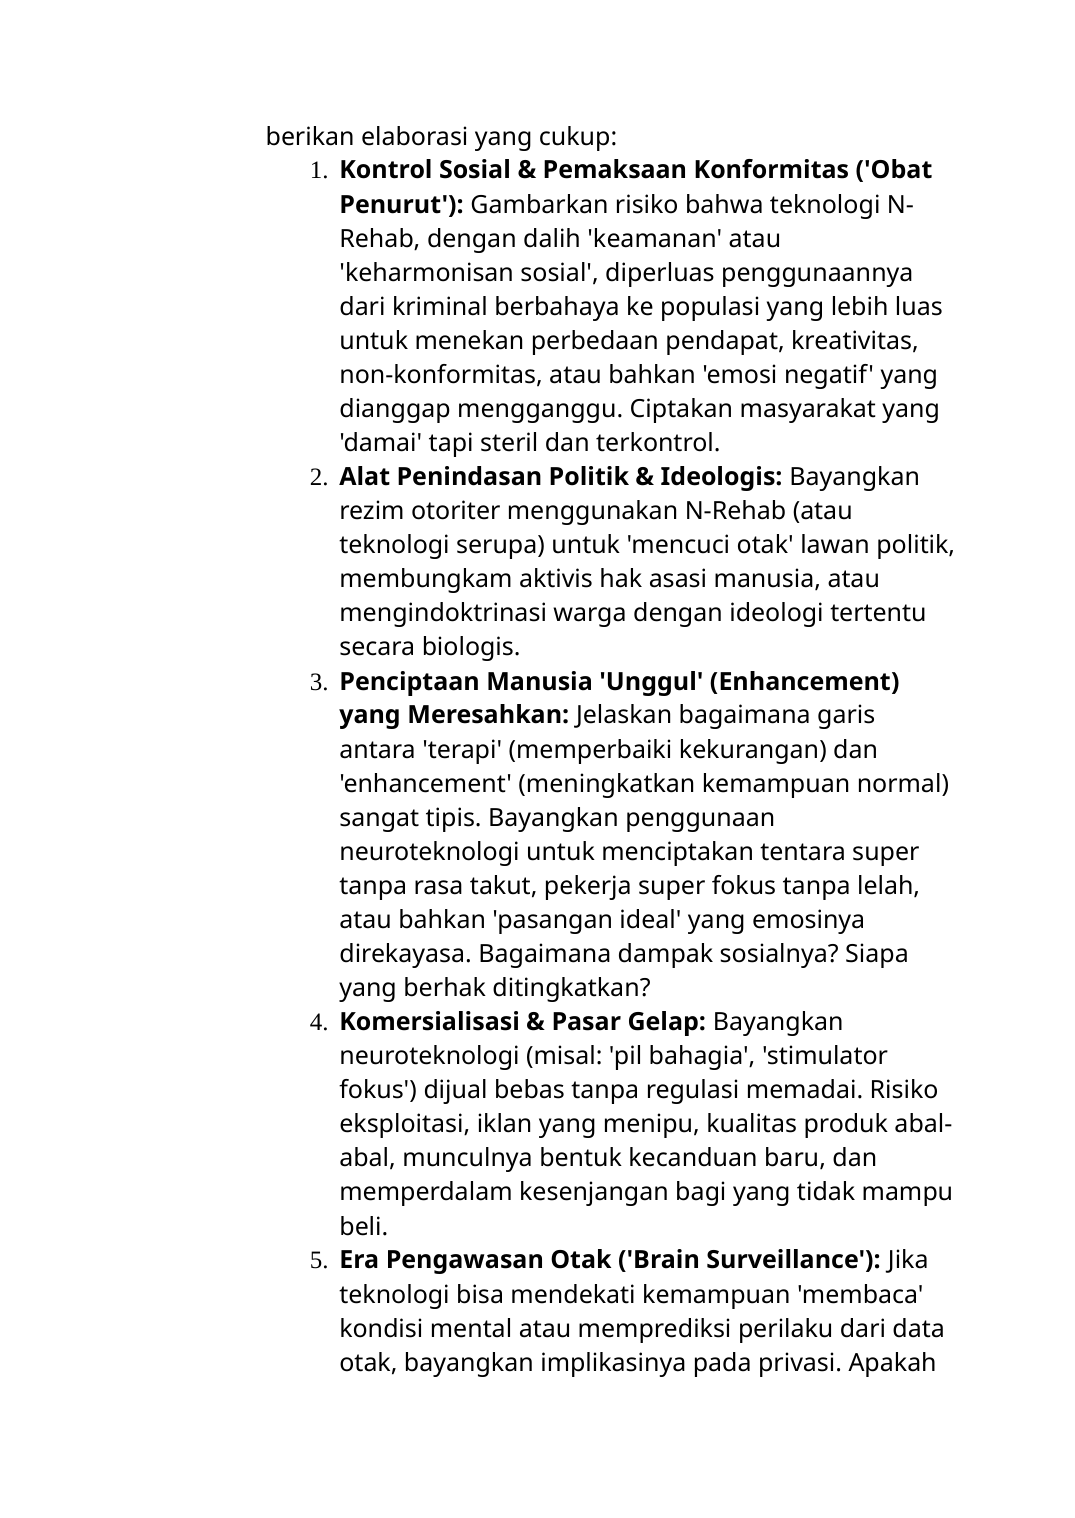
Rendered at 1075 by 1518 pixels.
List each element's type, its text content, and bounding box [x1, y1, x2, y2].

list Penciptaan Manusia 'Unggul' (Enhancement) yang Meresahkan: Jelaskan bagaimana garis antara 'terapi' (memperbaiki kekurangan) dan 'enhancement' (meningkatkan kemampuan normal) sangat tipis. Bayangkan penggunaan neuroteknologi untuk menciptakan tentara super tanpa rasa takut, pekerja super fokus tanpa lelah, atau bahkan 'pasangan ideal' yang emosinya direkayasa. Bagaimana dampak sosialnya? Siapa yang berhak ditingkatkan? [309, 663, 957, 1004]
list Alat Penindasan Politik & Ideologis: Bayangkan rezim otoriter menggunakan N-Rehab (atau teknologi serupa) untuk 'mencuci otak' lawan politik, membungkam aktivis hak asasi manusia, atau mengindoktrinasi warga dengan ideologi tertentu secara biologis. [309, 459, 957, 663]
list berikan elaborasi yang cukup: [236, 118, 957, 152]
list Komersialisasi & Pasar Gelap: Bayangkan neuroteknologi (misal: 'pil bahagia', 'stimulator fokus') dijual bebas tanpa regulasi memadai. Risiko eksploitasi, iklan yang menipu, kualitas produk abal-abal, munculnya bentuk kecanduan baru, dan memperdalam kesenjangan bagi yang tidak mampu beli. [309, 1004, 957, 1242]
list Era Pengawasan Otak ('Brain Surveillance'): Jika teknologi bisa mendekati kemampuan 'membaca' kondisi mental atau memprediksi perilaku dari data otak, bayangkan implikasinya pada privasi. Apakah [309, 1242, 957, 1378]
list Kontrol Sosial & Pemaksaan Konformitas ('Obat Penurut'): Gambarkan risiko bahwa teknologi N-Rehab, dengan dalih 'keamanan' atau 'keharmonisan sosial', diperluas penggunaannya dari kriminal berbahaya ke populasi yang lebih luas untuk menekan perbedaan pendapat, kreativitas, non-konformitas, atau bahkan 'emosi negatif' yang dianggap mengganggu. Ciptakan masyarakat yang 'damai' tapi steril dan terkontrol. [309, 152, 957, 459]
